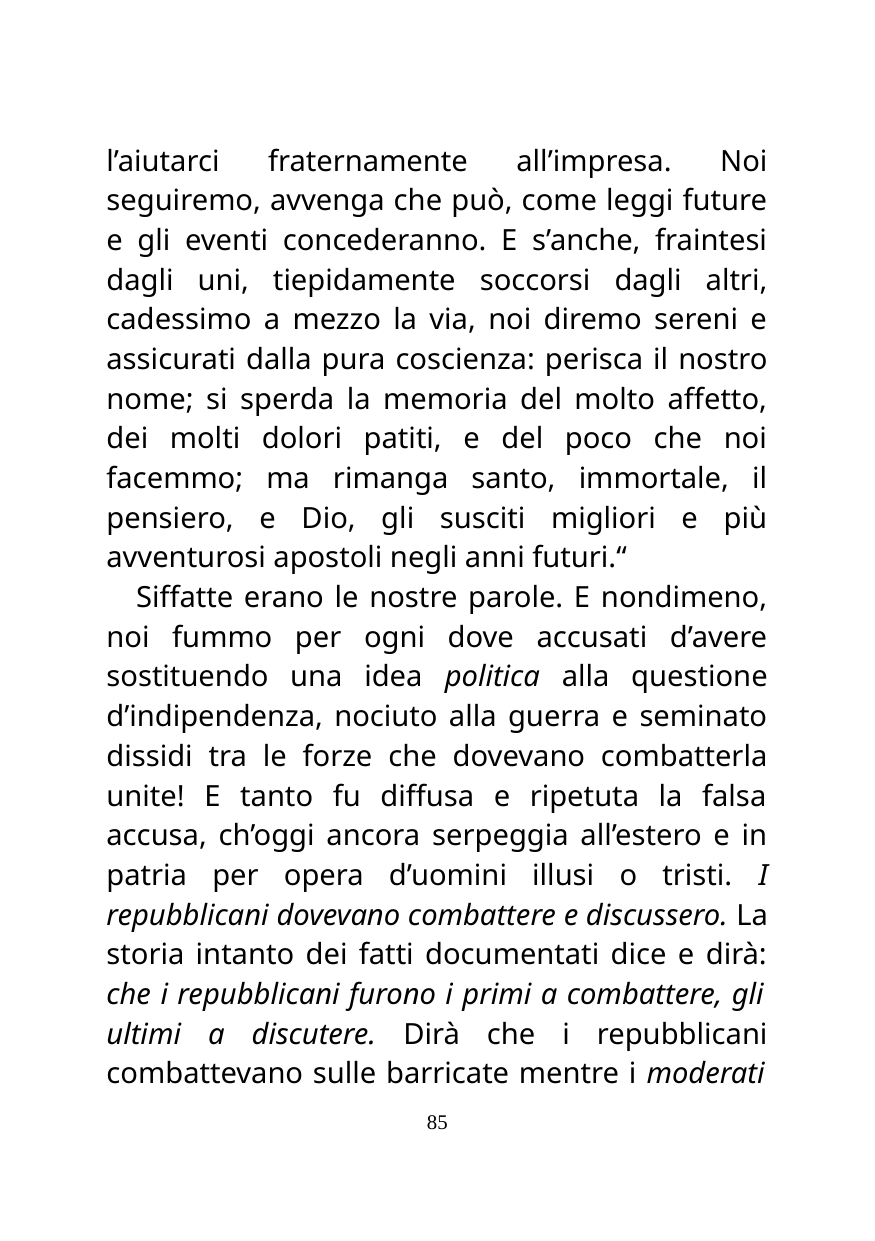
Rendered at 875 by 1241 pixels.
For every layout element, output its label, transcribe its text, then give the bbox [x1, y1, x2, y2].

text Siffatte erano le nostre parole. E nondimeno, noi fummo per ogni dove accusati d’avere sostituendo una idea politica alla questione d’indipendenza, nociuto alla guerra e seminato dissidi tra le forze che dovevano combatterla unite! E tanto fu diffusa e ripetuta la falsa accusa, ch’oggi ancora serpeggia all’estero e in patria per opera d’uomini illusi o tristi. I repubblicani dovevano combattere e discussero. La storia intanto dei fatti documentati dice e dirà: che i repubblicani furono i primi a combattere, gli ultimi a discutere. Dirà che i repubblicani combattevano sulle barricate mentre i moderati [106, 576, 768, 1092]
text l’aiutarci fraternamente all’impresa. Noi seguiremo, avvenga che può, come leggi future e gli eventi concederanno. E s’anche, fraintesi dagli uni, tiepidamente soccorsi dagli altri, cadessimo a mezzo la via, noi diremo sereni e assicurati dalla pura coscienza: perisca il nostro nome; si sperda la memoria del molto affetto, dei molti dolori patiti, e del poco che noi facemmo; ma rimanga santo, immortale, il pensiero, e Dio, gli susciti migliori e più avventurosi apostoli negli anni futuri.“ [106, 140, 768, 576]
